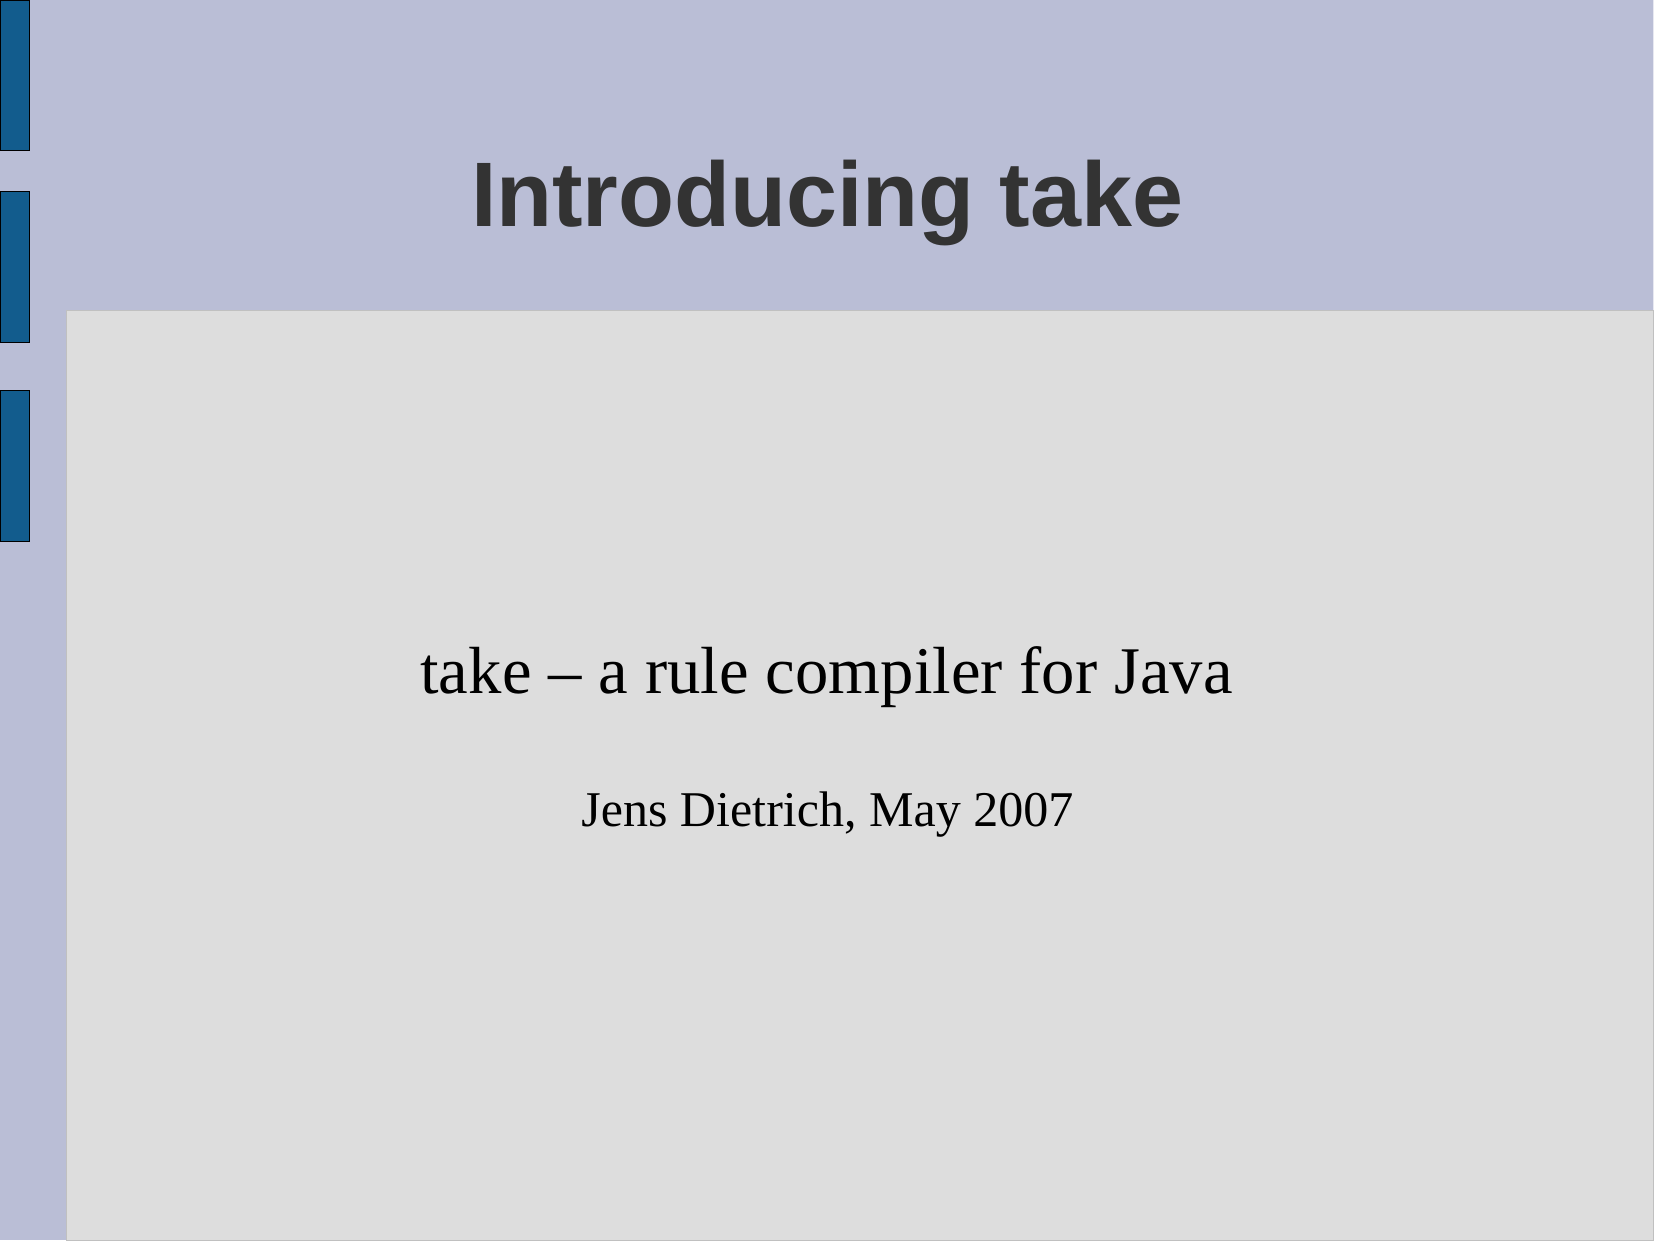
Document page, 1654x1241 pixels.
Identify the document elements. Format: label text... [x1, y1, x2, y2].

title Introducing take [121, 91, 1534, 299]
subtitle take – a rule compiler for Java Jens Dietrich, May 2007 [121, 344, 1534, 1127]
